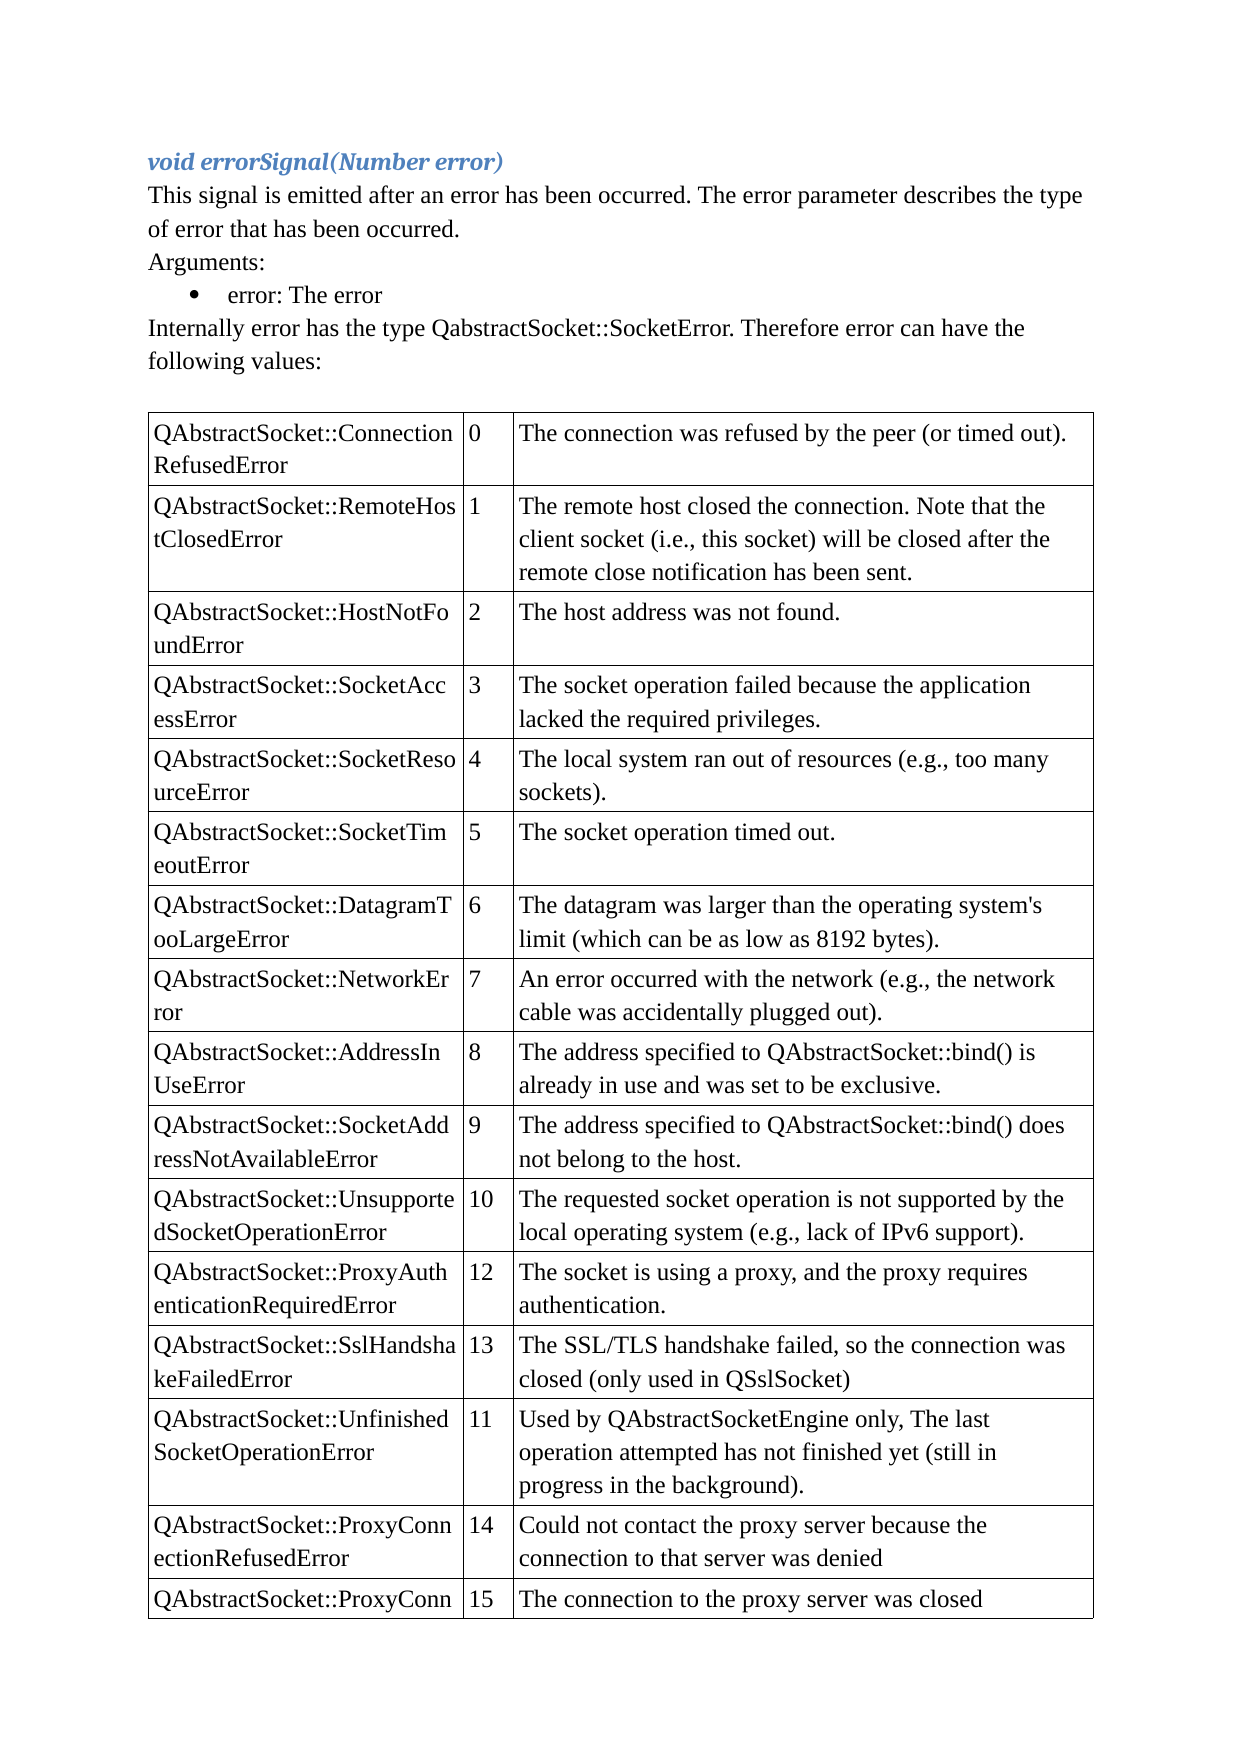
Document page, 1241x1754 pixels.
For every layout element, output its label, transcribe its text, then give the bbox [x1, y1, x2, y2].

table_cell Used by QAbstractSocketEngine only, The last operation attempted has not finished yet (still in progress in the background). [514, 1399, 1093, 1504]
table_cell Could not contact the proxy server because the connection to that server was denied [514, 1506, 1093, 1578]
text This signal is emitted after an error has been occurred. The error parameter describes the type of error that has been occurred. [148, 181, 1093, 242]
table_cell QAbstractSocket::RemoteHostClosedError [149, 486, 463, 591]
list Internally error has the type QabstractSocket::SocketError. Therefore error can have the following values: [148, 313, 1093, 374]
table_cell The address specified to QAbstractSocket::bind() is already in use and was set to be exclusive. [514, 1032, 1093, 1105]
table_cell 9 [464, 1106, 513, 1178]
table_cell The local system ran out of resources (e.g., too many sockets). [514, 739, 1093, 811]
table_cell The datagram was larger than the operating system's limit (which can be as low as 8192 bytes). [514, 886, 1093, 958]
table_cell The host address was not found. [514, 592, 1093, 665]
table_cell The connection to the proxy server was closed [514, 1579, 1093, 1618]
table_cell QAbstractSocket::ProxyAuthenticationRequiredError [149, 1252, 463, 1325]
text Arguments: [148, 247, 1093, 275]
table_cell The SSL/TLS handshake failed, so the connection was closed (only used in QSslSocket) [514, 1326, 1093, 1398]
table_header QAbstractSocket::ConnectionRefusedError [149, 413, 463, 485]
table_cell 12 [464, 1252, 513, 1325]
table_cell QAbstractSocket::SocketAddressNotAvailableError [149, 1106, 463, 1178]
table_cell QAbstractSocket::HostNotFoundError [149, 592, 463, 665]
table_cell The remote host closed the connection. Note that the client socket (i.e., this socket) will be closed after the remote close notification has been sent. [514, 486, 1093, 591]
table_cell QAbstractSocket::SocketAccessError [149, 666, 463, 738]
table_cell 8 [464, 1032, 513, 1105]
table_cell 5 [464, 812, 513, 885]
table_cell The address specified to QAbstractSocket::bind() does not belong to the host. [514, 1106, 1093, 1178]
table_header The connection was refused by the peer (or timed out). [514, 413, 1093, 485]
table_cell 7 [464, 959, 513, 1031]
table_cell 6 [464, 886, 513, 958]
table_cell QAbstractSocket::SocketResourceError [149, 739, 463, 811]
table_cell QAbstractSocket::SslHandshakeFailedError [149, 1326, 463, 1398]
table_cell QAbstractSocket::SocketTimeoutError [149, 812, 463, 885]
table_cell 14 [464, 1506, 513, 1578]
table_header 0 [464, 413, 513, 485]
table_cell 13 [464, 1326, 513, 1398]
table_cell QAbstractSocket::ProxyConnectionRefusedError [149, 1506, 463, 1578]
table_cell The requested socket operation is not supported by the local operating system (e.g., lack of IPv6 support). [514, 1179, 1093, 1251]
table_cell 15 [464, 1579, 513, 1618]
table_cell 3 [464, 666, 513, 738]
table_cell 11 [464, 1399, 513, 1504]
table_cell The socket is using a proxy, and the proxy requires authentication. [514, 1252, 1093, 1325]
table_cell QAbstractSocket::AddressInUseError [149, 1032, 463, 1105]
table_cell The socket operation timed out. [514, 812, 1093, 885]
table_cell The socket operation failed because the application lacked the required privileges. [514, 666, 1093, 738]
table_cell QAbstractSocket::NetworkError [149, 959, 463, 1031]
table_cell 4 [464, 739, 513, 811]
list error: The error [190, 280, 1093, 308]
table_cell 10 [464, 1179, 513, 1251]
subtitle void errorSignal(Number error) [148, 148, 1093, 176]
table_cell QAbstractSocket::DatagramTooLargeError [149, 886, 463, 958]
table_cell QAbstractSocket::UnsupportedSocketOperationError [149, 1179, 463, 1251]
table_cell QAbstractSocket::UnfinishedSocketOperationError [149, 1399, 463, 1504]
table_cell An error occurred with the network (e.g., the network cable was accidentally plugged out). [514, 959, 1093, 1031]
table_cell 1 [464, 486, 513, 591]
table_cell QAbstractSocket::ProxyConn [149, 1579, 463, 1618]
table_cell 2 [464, 592, 513, 665]
